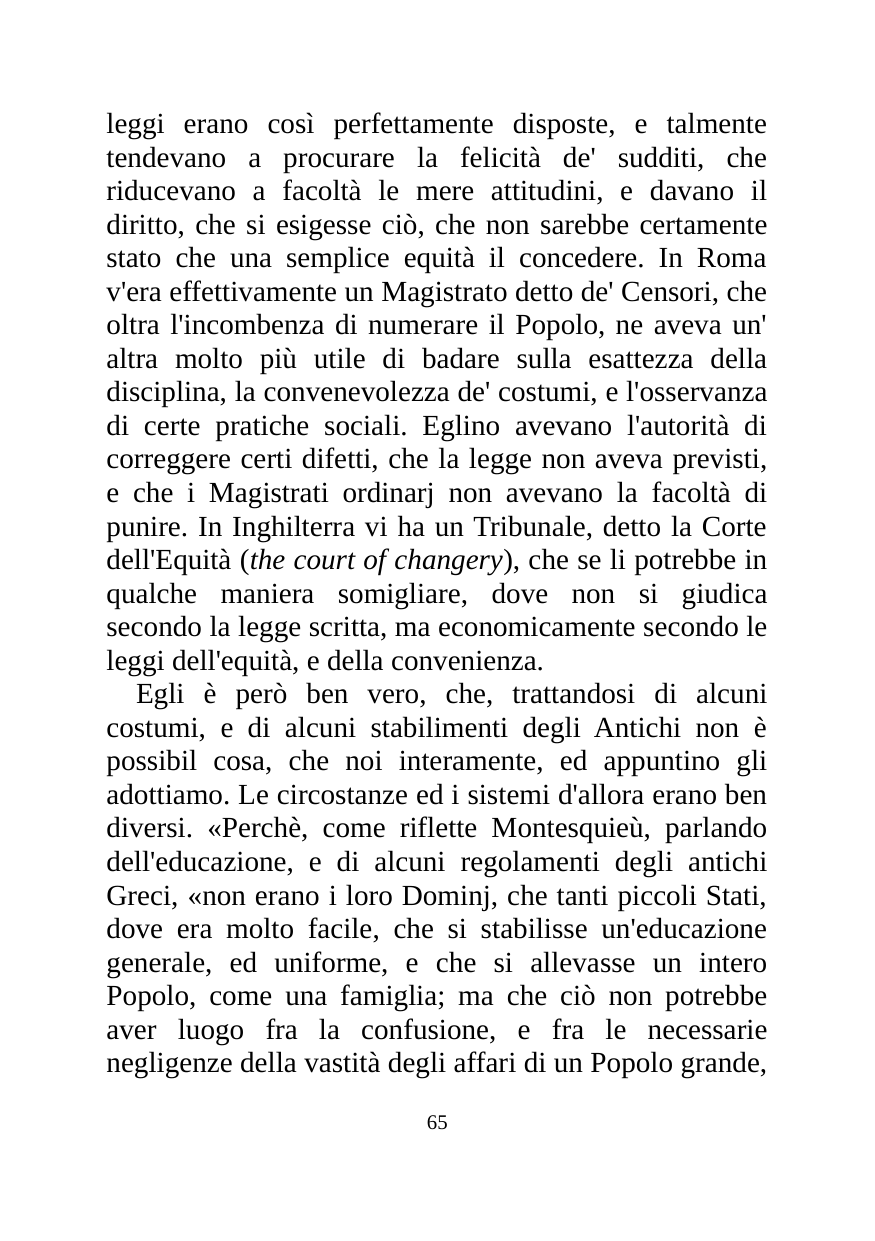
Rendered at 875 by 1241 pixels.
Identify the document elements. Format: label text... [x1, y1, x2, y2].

text leggi erano così perfettamente disposte, e talmente tendevano a procurare la felicità de' sudditi, che riducevano a facoltà le mere attitudini, e davano il diritto, che si esigesse ciò, che non sarebbe certamente stato che una semplice equità il concedere. In Roma v'era effettivamente un Magistrato detto de' Censori, che oltra l'incombenza di numerare il Popolo, ne aveva un' altra molto più utile di badare sulla esattezza della disciplina, la convenevolezza de' costumi, e l'osservanza di certe pratiche sociali. Eglino avevano l'autorità di correggere certi difetti, che la legge non aveva previsti, e che i Magistrati ordinarj non avevano la facoltà di punire. In Inghilterra vi ha un Tribunale, detto la Corte dell'Equità (the court of changery), che se li potrebbe in qualche maniera somigliare, dove non si giudica secondo la legge scritta, ma economicamente secondo le leggi dell'equità, e della convenienza. [106, 106, 768, 676]
text Egli è però ben vero, che, trattandosi di alcuni costumi, e di alcuni stabilimenti degli Antichi non è possibil cosa, che noi interamente, ed appuntino gli adottiamo. Le circostanze ed i sistemi d'allora erano ben diversi. «Perchè, come riflette Montesquieù, parlando dell'educazione, e di alcuni regolamenti degli antichi Greci, «non erano i loro Dominj, che tanti piccoli Stati, dove era molto facile, che si stabilisse un'educazione generale, ed uniforme, e che si allevasse un intero Popolo, come una famiglia; ma che ciò non potrebbe aver luogo fra la confusione, e fra le necessarie negligenze della vastità degli affari di un Popolo grande, [106, 676, 768, 1079]
